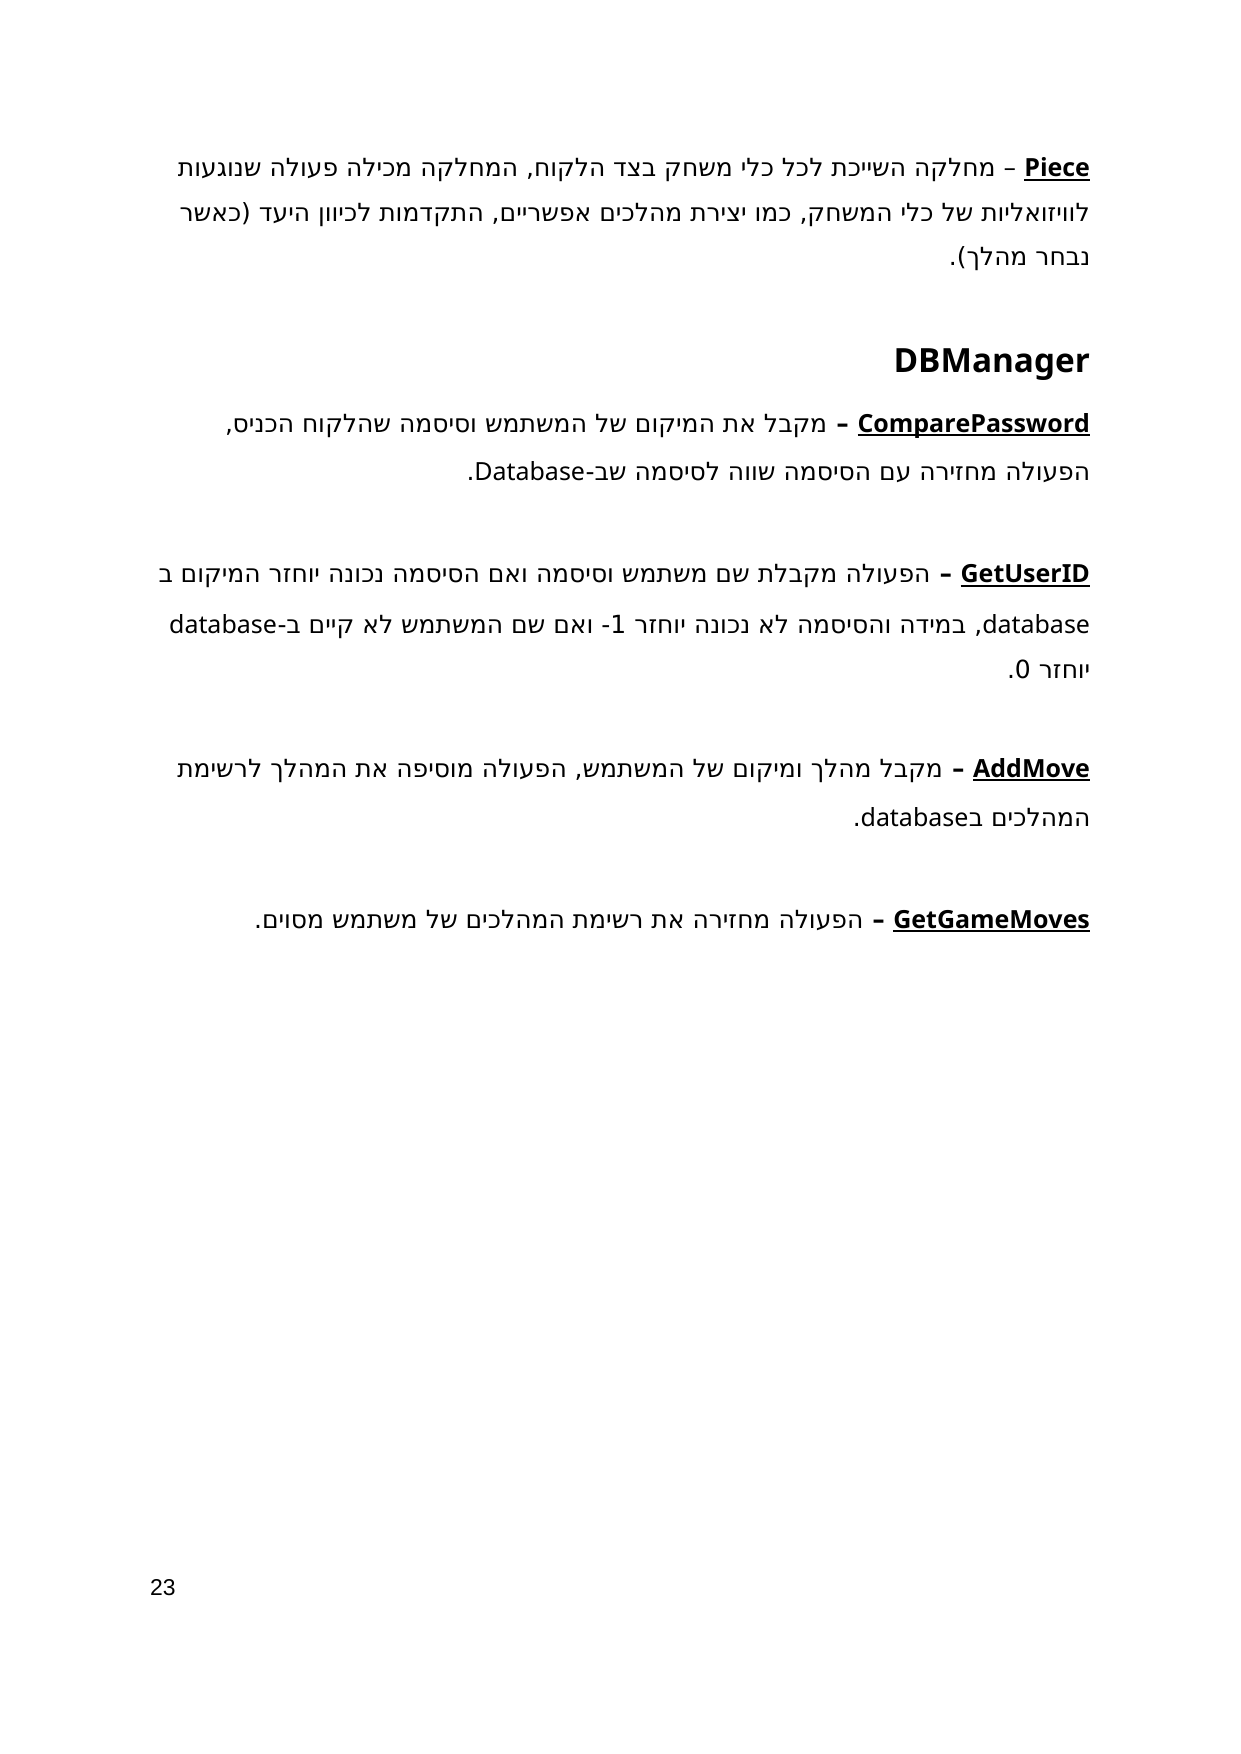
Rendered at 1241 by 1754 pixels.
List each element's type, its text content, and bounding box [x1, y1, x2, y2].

text ComparePassword – מקבל את המיקום של המשתמש וסיסמה שהלקוח הכניס, הפעולה מחזירה עם הסיסמה שווה לסיסמה שב-Database. [150, 405, 1090, 488]
text DBManager [150, 337, 1090, 383]
text AddMove – מקבל מהלך ומיקום של המשתמש, הפעולה מוסיפה את המהלך לרשימת המהלכים בdatabase. [150, 751, 1090, 833]
text GetUserID – הפעולה מקבלת שם משתמש וסיסמה ואם הסיסמה נכונה יוחזר המיקום בdatabase, במידה והסיסמה לא נכונה יוחזר 1- ואם שם המשתמש לא קיים ב-database יוחזר 0. [150, 556, 1090, 685]
text Piece – מחלקה השייכת לכל כלי משחק בצד הלקוח, המחלקה מכילה פעולה שנוגעות לוויזואליות של כלי המשחק, כמו יצירת מהלכים אפשריים, התקדמות לכיוון היעד (כאשר נבחר מהלך). [150, 150, 1090, 272]
text GetGameMoves – הפעולה מחזירה את רשימת המהלכים של משתמש מסוים. [150, 901, 1090, 935]
